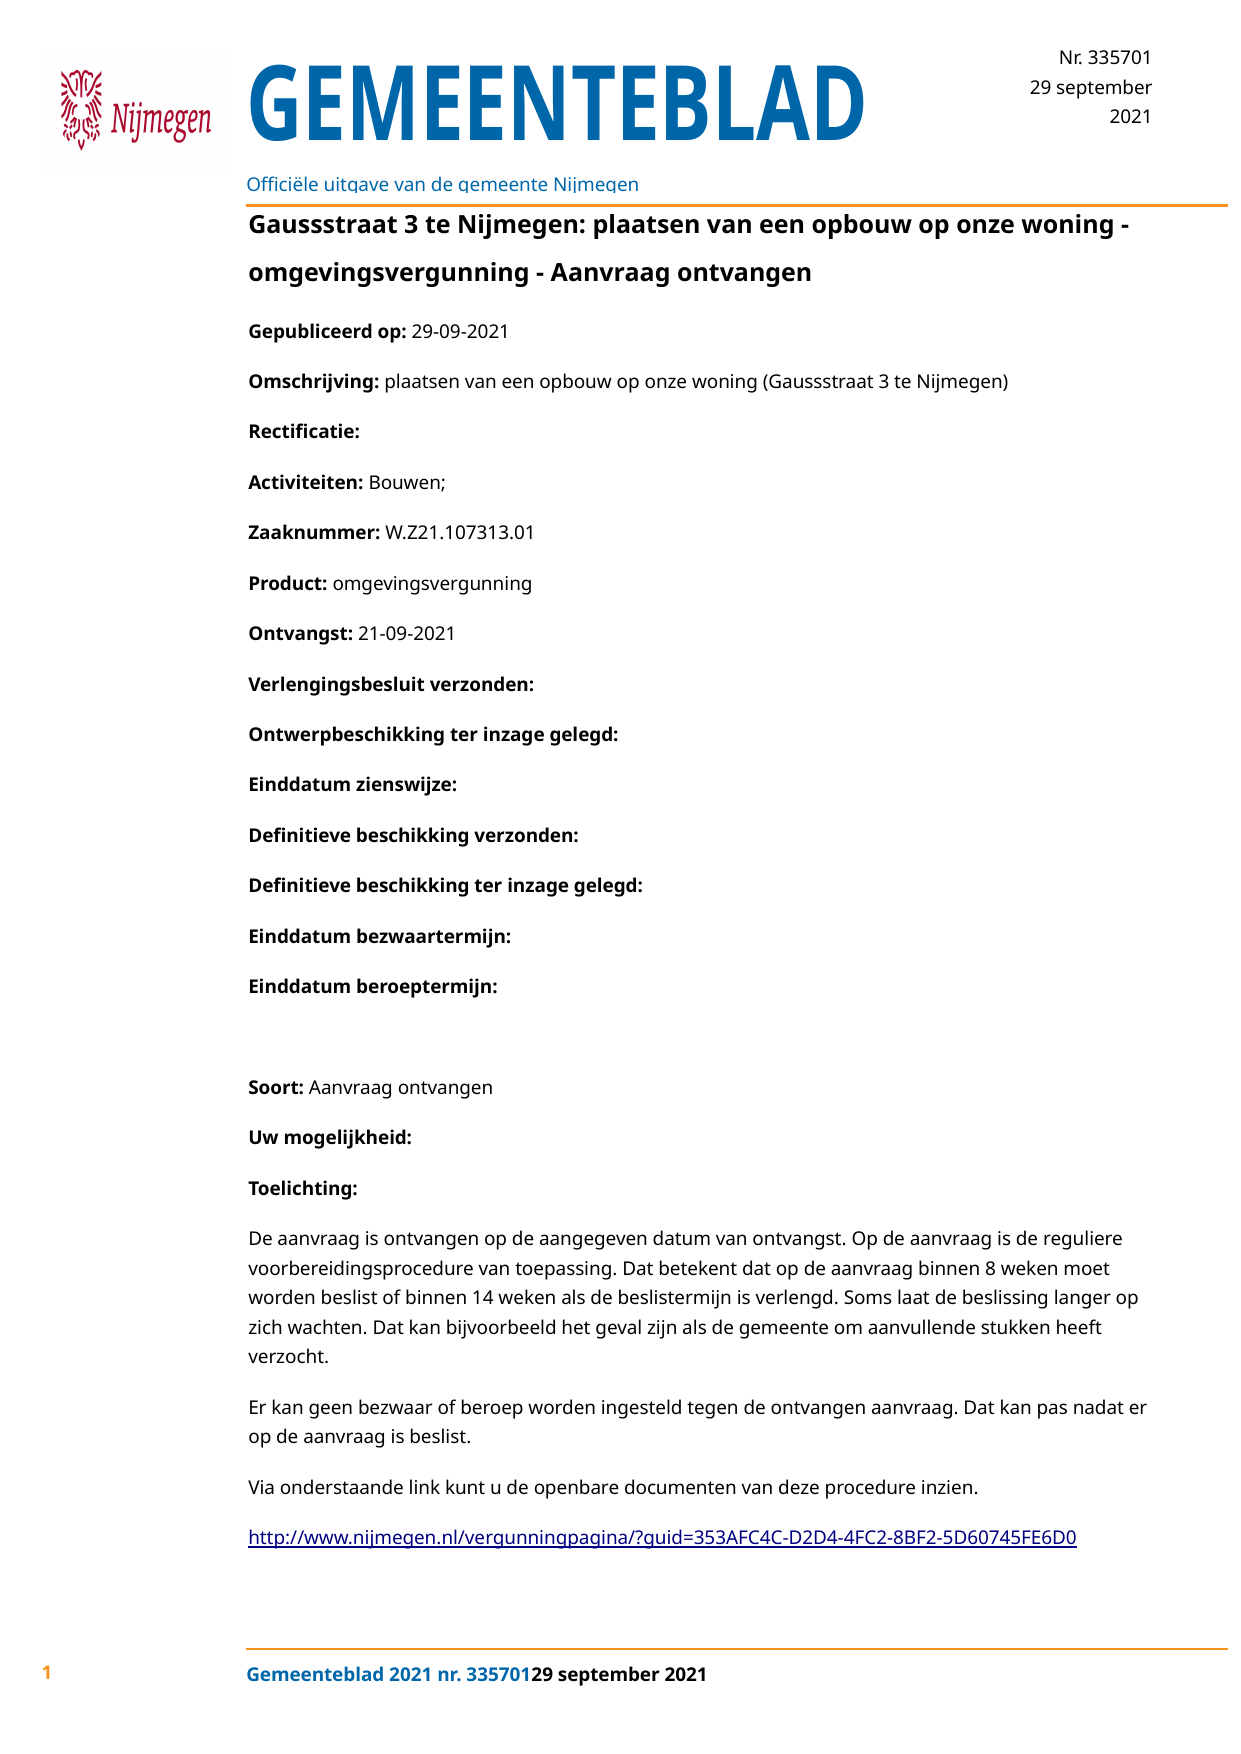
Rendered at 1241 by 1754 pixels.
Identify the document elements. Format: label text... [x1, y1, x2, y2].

text Rectificatie: [248, 419, 1152, 444]
text Uw mogelijkheid: [248, 1124, 1152, 1150]
text Einddatum bezwaartermijn: [248, 923, 1152, 949]
text Product: omgevingsvergunning [248, 570, 1152, 596]
text Zaaknummer: W.Z21.107313.01 [248, 519, 1152, 545]
text Activiteiten: Bouwen; [248, 469, 1152, 495]
picture [41, 47, 231, 172]
text http://www.nijmegen.nl/vergunningpagina/?guid=353AFC4C-D2D4-4FC2-8BF2-5D60745FE6D0 [248, 1524, 1152, 1550]
text Definitieve beschikking verzonden: [248, 822, 1152, 848]
text Gepubliceerd op: 29-09-2021 [248, 318, 1152, 344]
text De aanvraag is ontvangen op de aangegeven datum van ontvangst. Op de aanvraag is de reguliere voorbereidingsprocedure van toepassing. Dat betekent dat op de aanvraag binnen 8 weken moet worden beslist of binnen 14 weken als de beslistermijn is verlengd. Soms laat de beslissing langer op zich wachten. Dat kan bijvoorbeeld het geval zijn als de gemeente om aanvullende stukken heeft verzocht. [248, 1225, 1152, 1369]
text Soort: Aanvraag ontvangen [248, 1074, 1152, 1100]
text Verlengingsbesluit verzonden: [248, 671, 1152, 697]
text Gaussstraat 3 te Nijmegen: plaatsen van een opbouw op onze woning - omgevingsvergunning - Aanvraag ontvangen [248, 207, 1152, 288]
text Ontwerpbeschikking ter inzage gelegd: [248, 721, 1152, 747]
text Einddatum zienswijze: [248, 772, 1152, 797]
text Ontvangst: 21-09-2021 [248, 620, 1152, 646]
text Er kan geen bezwaar of beroep worden ingesteld tegen de ontvangen aanvraag. Dat kan pas nadat er op de aanvraag is beslist. [248, 1394, 1152, 1449]
text Einddatum beroeptermijn: [248, 973, 1152, 999]
text Toelichting: [248, 1175, 1152, 1201]
text Definitieve beschikking ter inzage gelegd: [248, 872, 1152, 898]
text Omschrijving: plaatsen van een opbouw op onze woning (Gaussstraat 3 te Nijmegen) [248, 368, 1152, 394]
text Via onderstaande link kunt u de openbare documenten van deze procedure inzien. [248, 1474, 1152, 1500]
